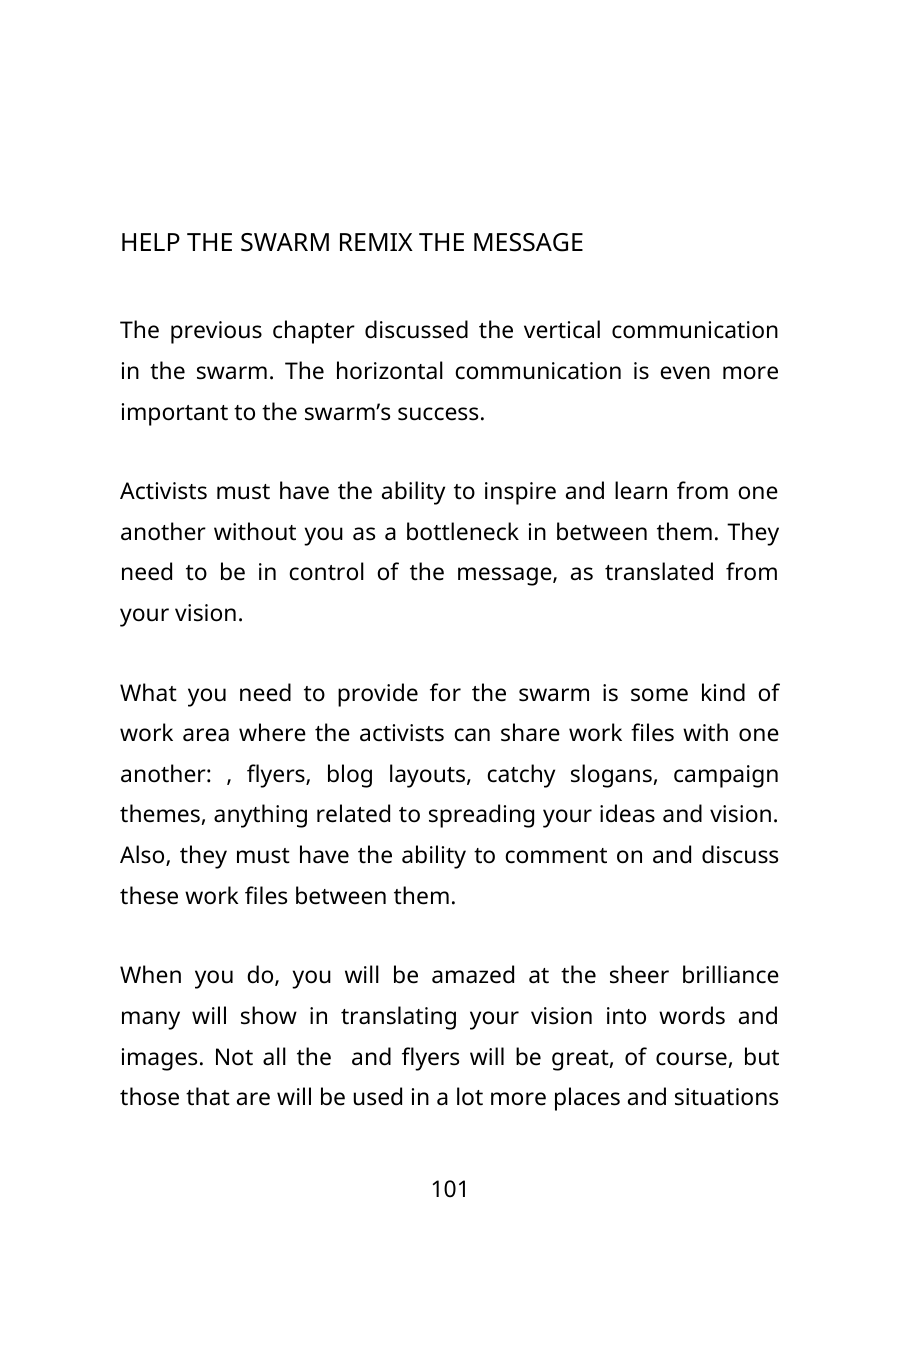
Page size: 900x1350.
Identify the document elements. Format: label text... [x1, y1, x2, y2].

text The previous chapter discussed the vertical communication in the swarm. The horizontal communication is even more important to the swarm’s success. [120, 314, 780, 427]
text When you do, you will be amazed at the sheer brilliance many will show in translating your vision into words and images. Not all the and flyers will be great, of course, but those that are will be used in a lot more places and situations [120, 959, 780, 1112]
text Activists must have the ability to inspire and learn from one another without you as a bottleneck in between them. They need to be in control of the message, as translated from your vision. [120, 475, 780, 628]
text Help the swarm remix the message [120, 225, 780, 259]
text What you need to provide for the swarm is some kind of work area where the activists can share work files with one another: , flyers, blog layouts, catchy slogans, campaign themes, anything related to spreading your ideas and vision. Also, they must have the ability to comment on and discuss these work files between them. [120, 677, 780, 911]
